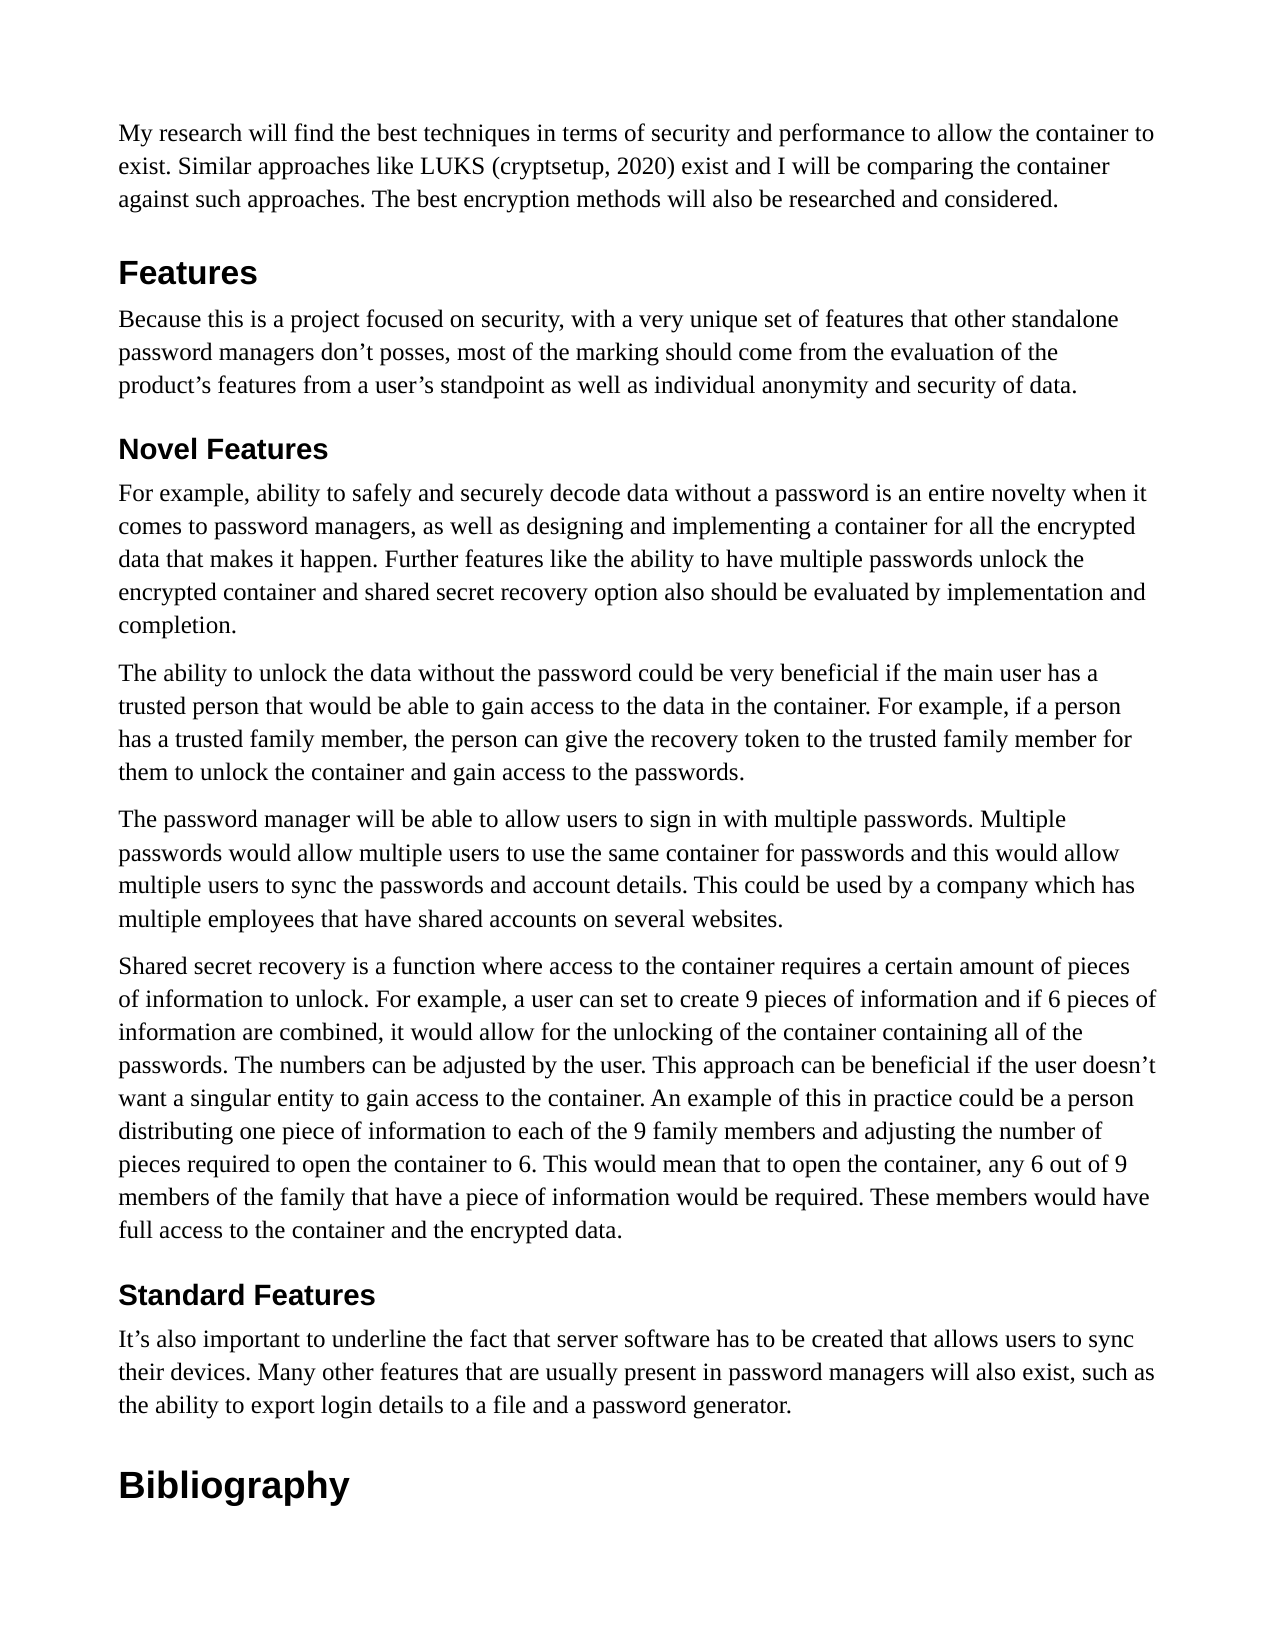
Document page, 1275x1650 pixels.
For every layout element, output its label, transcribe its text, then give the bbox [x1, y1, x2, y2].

text The password manager will be able to allow users to sign in with multiple passwords. Multiple passwords would allow multiple users to use the same container for passwords and this would allow multiple users to sync the passwords and account details. This could be used by a company which has multiple employees that have shared accounts on several websites. [118, 804, 1157, 932]
subtitle Features [118, 253, 1157, 291]
text Shared secret recovery is a function where access to the container requires a certain amount of pieces of information to unlock. For example, a user can set to create 9 pieces of information and if 6 pieces of information are combined, it would allow for the unlocking of the container containing all of the passwords. The numbers can be adjusted by the user. This approach can be beneficial if the user doesn’t want a singular entity to gain access to the container. An example of this in practice could be a person distributing one piece of information to each of the 9 family members and adjusting the number of pieces required to open the container to 6. This would mean that to open the container, any 6 out of 9 members of the family that have a piece of information would be required. These members would have full access to the container and the encrypted data. [118, 951, 1157, 1244]
subtitle Standard Features [118, 1278, 1157, 1311]
text The ability to unlock the data without the password could be very beneficial if the main user has a trusted person that would be able to gain access to the data in the container. For example, if a person has a trusted family member, the person can give the recovery token to the trusted family member for them to unlock the container and gain access to the passwords. [118, 658, 1157, 786]
subtitle Bibliography [118, 1462, 1157, 1506]
text It’s also important to underline the fact that server software has to be created that allows users to sync their devices. Many other features that are usually present in password managers will also exist, such as the ability to export login details to a file and a password generator. [118, 1324, 1157, 1419]
text My research will find the best techniques in terms of security and performance to allow the container to exist. Similar approaches like LUKS (cryptsetup, 2020) exist and I will be comparing the container against such approaches. The best encryption methods will also be researched and considered. [118, 118, 1157, 213]
subtitle Novel Features [118, 432, 1157, 466]
text Because this is a project focused on security, with a very unique set of features that other standalone password managers don’t posses, most of the marking should come from the evaluation of the product’s features from a user’s standpoint as well as individual anonymity and security of data. [118, 304, 1157, 398]
text For example, ability to safely and securely decode data without a password is an entire novelty when it comes to password managers, as well as designing and implementing a container for all the encrypted data that makes it happen. Further features like the ability to have multiple passwords unlock the encrypted container and shared secret recovery option also should be evaluated by implementation and completion. [118, 478, 1157, 639]
